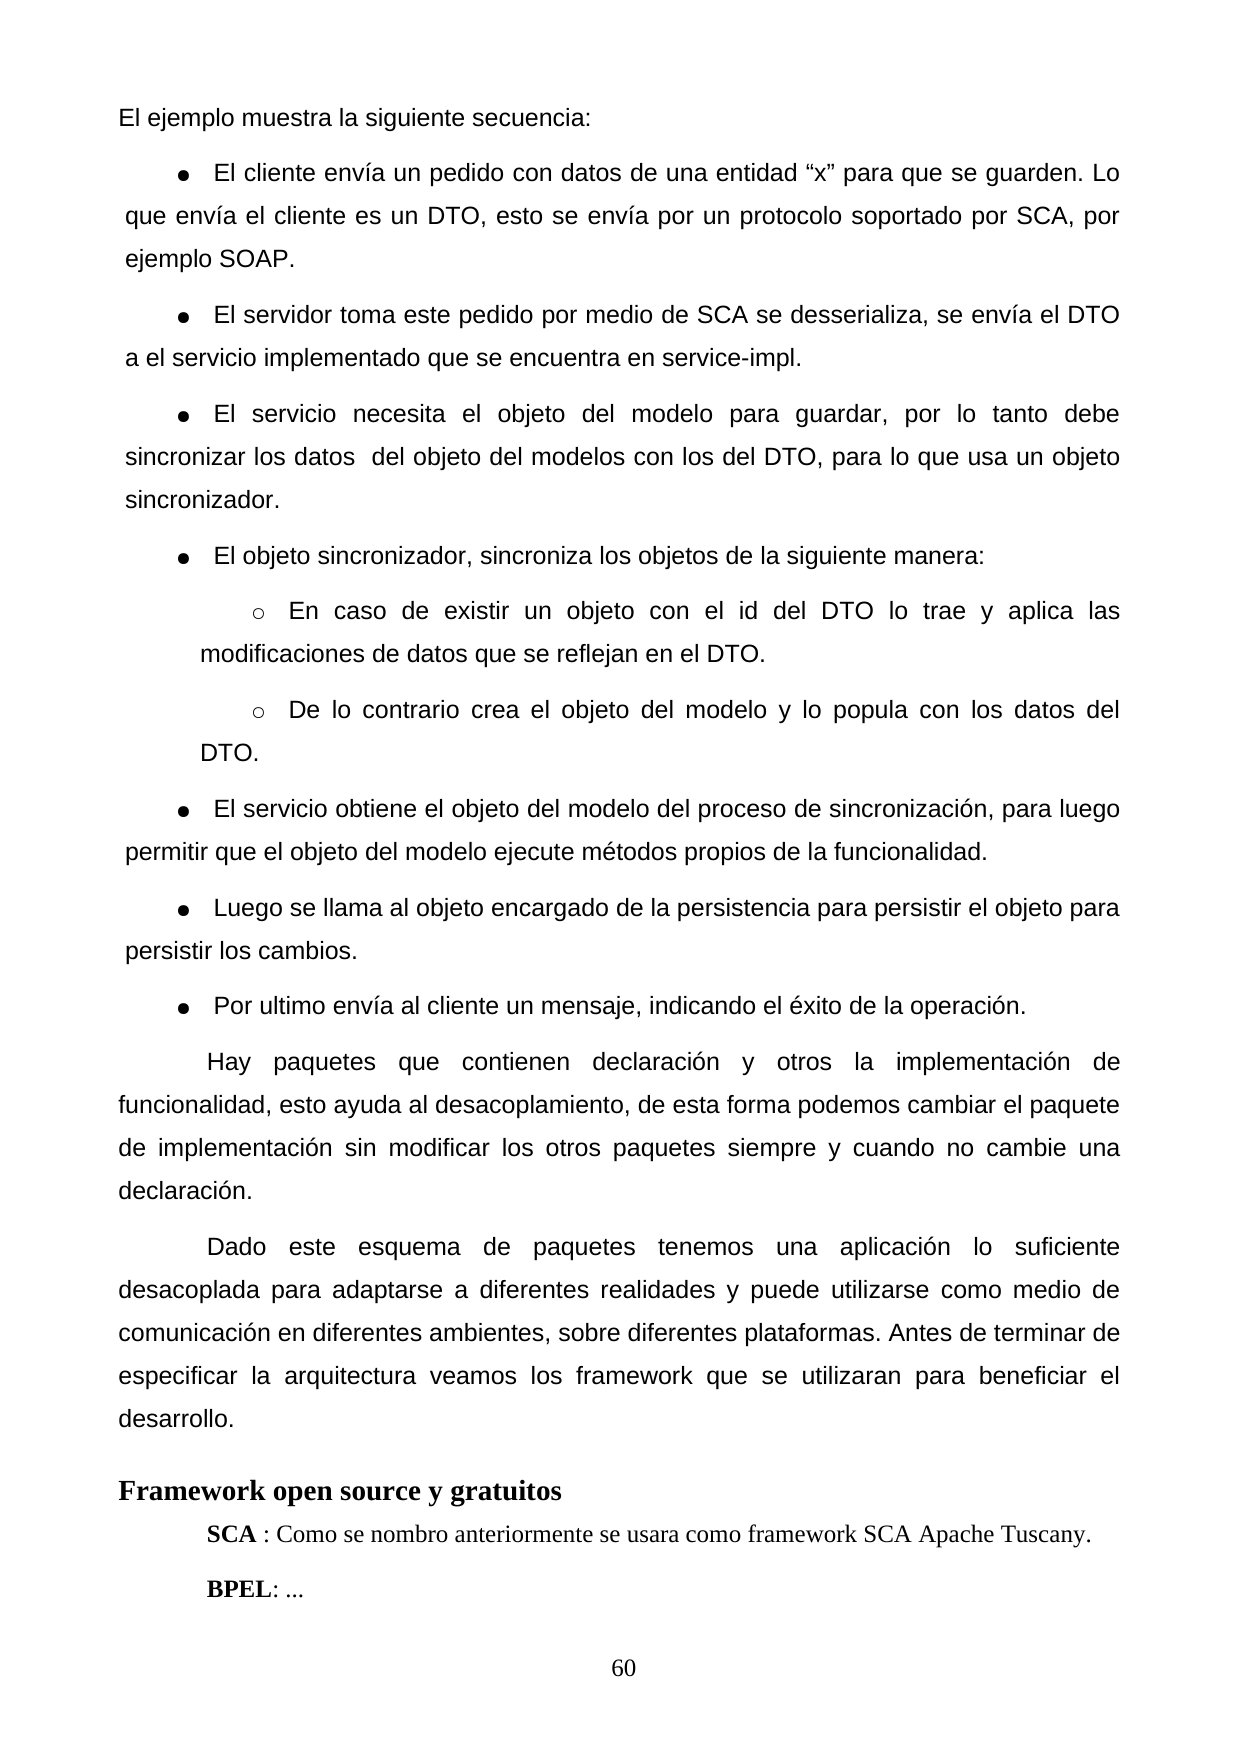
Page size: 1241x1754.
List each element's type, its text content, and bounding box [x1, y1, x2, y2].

list Por ultimo envía al cliente un mensaje, indicando el éxito de la operación. [118, 991, 1122, 1020]
list El servicio obtiene el objeto del modelo del proceso de sincronización, para luego permitir que el objeto del modelo ejecute métodos propios de la funcionalidad. [118, 794, 1122, 866]
list De lo contrario crea el objeto del modelo y lo popula con los datos del DTO. [162, 695, 1122, 767]
list En caso de existir un objeto con el id del DTO lo trae y aplica las modificaciones de datos que se reflejan en el DTO. [162, 596, 1122, 668]
list El objeto sincronizador, sincroniza los objetos de la siguiente manera: [118, 541, 1122, 569]
text BPEL: ... [118, 1574, 1122, 1603]
text Dado este esquema de paquetes tenemos una aplicación lo suficiente desacoplada para adaptarse a diferentes realidades y puede utilizarse como medio de comunicación en diferentes ambientes, sobre diferentes plataformas. Antes de terminar de especificar la arquitectura veamos los framework que se utilizaran para beneficiar el desarrollo. [118, 1232, 1122, 1433]
list El cliente envía un pedido con datos de una entidad “x” para que se guarden. Lo que envía el cliente es un DTO, esto se envía por un protocolo soportado por SCA, por ejemplo SOAP. [118, 158, 1122, 273]
text SCA : Como se nombro anteriormente se usara como framework SCA Apache Tuscany. [118, 1519, 1122, 1547]
text El ejemplo muestra la siguiente secuencia: [118, 103, 1122, 131]
list El servicio necesita el objeto del modelo para guardar, por lo tanto debe sincronizar los datos del objeto del modelos con los del DTO, para lo que usa un objeto sincronizador. [118, 399, 1122, 514]
list El servidor toma este pedido por medio de SCA se desserializa, se envía el DTO a el servicio implementado que se encuentra en service-impl. [118, 300, 1122, 372]
subtitle Framework open source y gratuitos [118, 1473, 1122, 1506]
list Luego se llama al objeto encargado de la persistencia para persistir el objeto para persistir los cambios. [118, 893, 1122, 964]
text Hay paquetes que contienen declaración y otros la implementación de funcionalidad, esto ayuda al desacoplamiento, de esta forma podemos cambiar el paquete de implementación sin modificar los otros paquetes siempre y cuando no cambie una declaración. [118, 1047, 1122, 1205]
